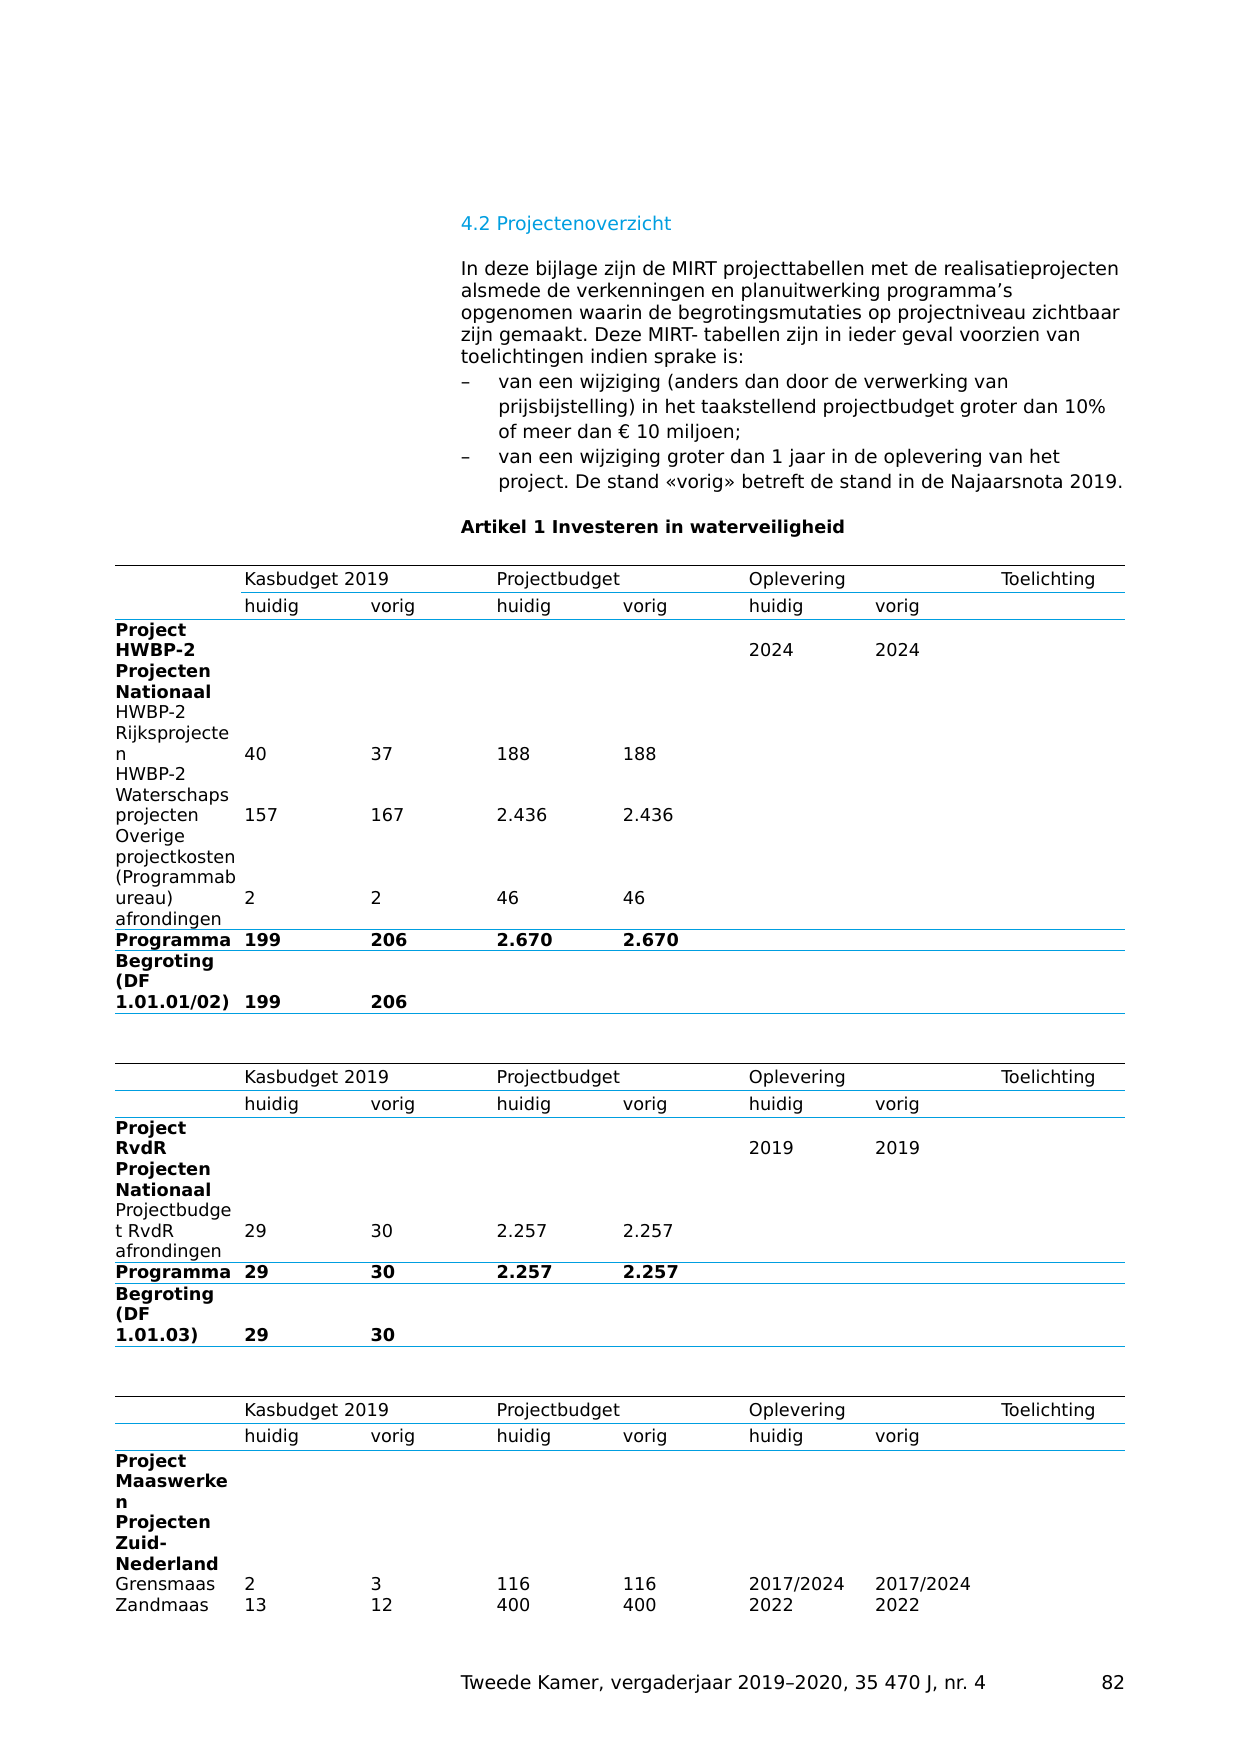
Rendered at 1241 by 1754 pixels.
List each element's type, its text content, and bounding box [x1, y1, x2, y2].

table_cell Kasbudget 2019 [241, 1397, 493, 1423]
table_cell [872, 1263, 998, 1283]
table_header Tweede Hoogwaterbeschermingsprogramma [115, 540, 1125, 565]
table_cell [746, 930, 872, 950]
table_cell 13 [241, 1595, 367, 1616]
table_cell [998, 620, 1125, 661]
table_cell [998, 593, 1125, 619]
table_cell [620, 620, 746, 661]
table_cell 400 [494, 1595, 620, 1616]
table_cell Programma [115, 1263, 241, 1283]
table_cell [998, 702, 1125, 764]
table_cell [620, 951, 746, 1013]
table_cell 2019 [872, 1118, 998, 1159]
table_cell 199 [241, 951, 367, 1013]
table_cell Begroting (DF 1.01.03) [115, 1284, 241, 1346]
table_cell Project HWBP-2 [115, 620, 241, 661]
table_header Maaswerken [115, 1371, 1125, 1396]
table_cell Toelichting [998, 1064, 1125, 1090]
table_cell 2022 [872, 1595, 998, 1616]
table_cell Projecten Nationaal [115, 1159, 241, 1200]
table_cell [998, 1241, 1125, 1262]
table_cell [620, 909, 746, 929]
table_cell huidig [241, 1091, 367, 1117]
table_cell [998, 1200, 1125, 1241]
table_cell vorig [872, 1091, 998, 1117]
table_cell [494, 909, 620, 929]
table_cell 2 [241, 826, 367, 908]
table_cell [494, 1159, 620, 1200]
table_cell 2.257 [620, 1263, 746, 1283]
table_cell [241, 1451, 367, 1512]
table_cell [494, 620, 620, 661]
table_cell 2 [241, 1574, 367, 1595]
table_cell 37 [368, 702, 493, 764]
table_cell 2019 [746, 1118, 872, 1159]
table_cell [494, 1284, 620, 1346]
table_cell [620, 1284, 746, 1346]
table_cell Projectbudget [494, 566, 746, 592]
table_cell Grensmaas [115, 1574, 241, 1595]
table_cell Oplevering [746, 566, 998, 592]
table_cell 400 [620, 1595, 746, 1616]
table_cell [998, 1513, 1125, 1574]
table_cell 2017/2024 [872, 1574, 998, 1595]
table_cell 2.257 [620, 1200, 746, 1241]
table_cell 2.436 [620, 764, 746, 826]
table_cell [998, 1263, 1125, 1283]
table_cell [368, 1118, 493, 1159]
table_cell [872, 1284, 998, 1346]
table_cell Oplevering [746, 1064, 998, 1090]
table_cell 2.670 [620, 930, 746, 950]
table_cell [998, 1159, 1125, 1200]
table_cell [368, 1159, 493, 1200]
table_cell HWBP-2 Rijksprojecten [115, 702, 241, 764]
table_cell [115, 1424, 241, 1450]
table_cell Overige projectkosten (Programmabureau) [115, 826, 241, 908]
table_cell 199 [241, 930, 367, 950]
table_cell [998, 1574, 1125, 1595]
table_cell [746, 1451, 872, 1512]
table_cell [998, 826, 1125, 908]
table_cell [620, 1118, 746, 1159]
table_header Ruimte voor de Rivier [115, 1038, 1125, 1063]
table_cell [872, 1241, 998, 1262]
table_cell 29 [241, 1263, 367, 1283]
table_cell Programma [115, 930, 241, 950]
table_cell [115, 1397, 241, 1423]
table_cell [241, 1513, 367, 1574]
table_cell [494, 661, 620, 702]
table_cell 116 [620, 1574, 746, 1595]
table_cell 2024 [872, 620, 998, 661]
table_cell vorig [368, 1424, 493, 1450]
table_cell [620, 1451, 746, 1512]
table_cell [494, 951, 620, 1013]
table_cell [746, 909, 872, 929]
table_cell 2.257 [494, 1200, 620, 1241]
table_cell [746, 1241, 872, 1262]
table_cell [872, 1451, 998, 1512]
title 4.2 Projectenoverzicht [461, 213, 1125, 235]
table_cell [872, 764, 998, 826]
table_cell [368, 620, 493, 661]
table_cell huidig [746, 1091, 872, 1117]
table_cell [115, 566, 241, 619]
table_cell [998, 1595, 1125, 1616]
table_cell [494, 1118, 620, 1159]
table_cell [241, 909, 367, 929]
table_cell Projectbudget [494, 1064, 746, 1090]
table_cell [620, 1241, 746, 1262]
table_cell 46 [620, 826, 746, 908]
table_cell 2017/2024 [746, 1574, 872, 1595]
table_cell huidig [746, 1424, 872, 1450]
text Artikel 1 Investeren in waterveiligheid [461, 515, 1125, 538]
table_cell 206 [368, 930, 493, 950]
table_cell [746, 1159, 872, 1200]
table_cell [998, 661, 1125, 702]
table_cell Projecten Nationaal [115, 661, 241, 702]
list van een wijziging (anders dan door de verwerking van prijsbijstelling) in het taakstellend projectbudget groter dan 10% of meer dan € 10 miljoen; [461, 368, 1125, 443]
table_cell 30 [368, 1200, 493, 1241]
table_cell 157 [241, 764, 367, 826]
table_cell 29 [241, 1200, 367, 1241]
table_cell [241, 620, 367, 661]
table_cell 116 [494, 1574, 620, 1595]
table_cell [746, 1284, 872, 1346]
table_cell huidig [494, 593, 620, 619]
table_cell [998, 1451, 1125, 1512]
table_cell [746, 951, 872, 1013]
table_cell huidig [241, 593, 367, 619]
table_cell [494, 1451, 620, 1512]
table_cell [115, 1091, 241, 1117]
table_cell [872, 1513, 998, 1574]
table_cell Projectbudget RvdR [115, 1200, 241, 1241]
table_cell 46 [494, 826, 620, 908]
table_cell 29 [241, 1284, 367, 1346]
table_cell [746, 1513, 872, 1574]
table_cell Project Maaswerken [115, 1451, 241, 1512]
table_cell huidig [494, 1424, 620, 1450]
table_cell [998, 764, 1125, 826]
table_cell [998, 930, 1125, 950]
table_cell [998, 951, 1125, 1013]
table_cell [872, 951, 998, 1013]
table_cell huidig [494, 1091, 620, 1117]
table_cell Oplevering [746, 1397, 998, 1423]
table_cell [368, 1241, 493, 1262]
table_cell Kasbudget 2019 [241, 566, 493, 592]
table_cell Project RvdR [115, 1118, 241, 1159]
text In deze bijlage zijn de MIRT projecttabellen met de realisatieprojecten alsmede de verkenningen en planuitwerking programma’s opgenomen waarin de begrotingsmutaties op projectniveau zichtbaar zijn gemaakt. Deze MIRT- tabellen zijn in ieder geval voorzien van toelichtingen indien sprake is: [461, 258, 1125, 368]
table_cell [872, 1200, 998, 1241]
table_cell [746, 661, 872, 702]
table_cell 3 [368, 1574, 493, 1595]
list van een wijziging groter dan 1 jaar in de oplevering van het project. De stand «vorig» betreft de stand in de Najaarsnota 2019. [461, 443, 1125, 493]
table_cell [620, 1159, 746, 1200]
table_cell 2 [368, 826, 493, 908]
table_cell [998, 1424, 1125, 1450]
table_cell [998, 1118, 1125, 1159]
table_cell [494, 1513, 620, 1574]
table_cell vorig [368, 1091, 493, 1117]
table_cell [998, 1284, 1125, 1346]
table_cell vorig [620, 593, 746, 619]
table_cell 188 [494, 702, 620, 764]
table_cell 40 [241, 702, 367, 764]
table_cell [620, 1513, 746, 1574]
table_cell [998, 909, 1125, 929]
table_cell [746, 826, 872, 908]
table_cell vorig [620, 1091, 746, 1117]
table_cell [115, 1064, 241, 1090]
table_cell vorig [368, 593, 493, 619]
table_cell [241, 1118, 367, 1159]
table_cell [620, 661, 746, 702]
table_cell [872, 1159, 998, 1200]
table_cell Projectbudget [494, 1397, 746, 1423]
table_cell 30 [368, 1263, 493, 1283]
table_cell [998, 1091, 1125, 1117]
table_cell vorig [872, 1424, 998, 1450]
table_cell afrondingen [115, 909, 241, 929]
table_cell [746, 702, 872, 764]
table_cell 2.436 [494, 764, 620, 826]
table_cell 167 [368, 764, 493, 826]
table_cell [746, 764, 872, 826]
table_cell Begroting (DF 1.01.01/02) [115, 951, 241, 1013]
table_cell Zandmaas [115, 1595, 241, 1616]
table_cell [746, 1263, 872, 1283]
table_cell 2.257 [494, 1263, 620, 1283]
table_cell 2024 [746, 620, 872, 661]
table_cell afrondingen [115, 1241, 241, 1262]
table_cell 2022 [746, 1595, 872, 1616]
table_cell [746, 1200, 872, 1241]
table_cell [241, 661, 367, 702]
table_cell Projecten Zuid-Nederland [115, 1513, 241, 1574]
table_cell Kasbudget 2019 [241, 1064, 493, 1090]
table_cell [368, 1513, 493, 1574]
table_cell [241, 1241, 367, 1262]
table_cell HWBP-2 Waterschapsprojecten [115, 764, 241, 826]
table_cell [494, 1241, 620, 1262]
table_cell [872, 909, 998, 929]
table_cell huidig [241, 1424, 367, 1450]
table_cell 188 [620, 702, 746, 764]
table_cell [872, 702, 998, 764]
table_cell Toelichting [998, 566, 1125, 592]
table_cell [872, 826, 998, 908]
table_cell 30 [368, 1284, 493, 1346]
table_cell 12 [368, 1595, 493, 1616]
table_cell 2.670 [494, 930, 620, 950]
table_cell vorig [872, 593, 998, 619]
table_cell [368, 1451, 493, 1512]
table_cell [368, 661, 493, 702]
table_cell huidig [746, 593, 872, 619]
table_cell [872, 661, 998, 702]
table_cell [872, 930, 998, 950]
table_cell [241, 1159, 367, 1200]
table_cell 206 [368, 951, 493, 1013]
table_cell [368, 909, 493, 929]
table_cell Toelichting [998, 1397, 1125, 1423]
table_cell vorig [620, 1424, 746, 1450]
